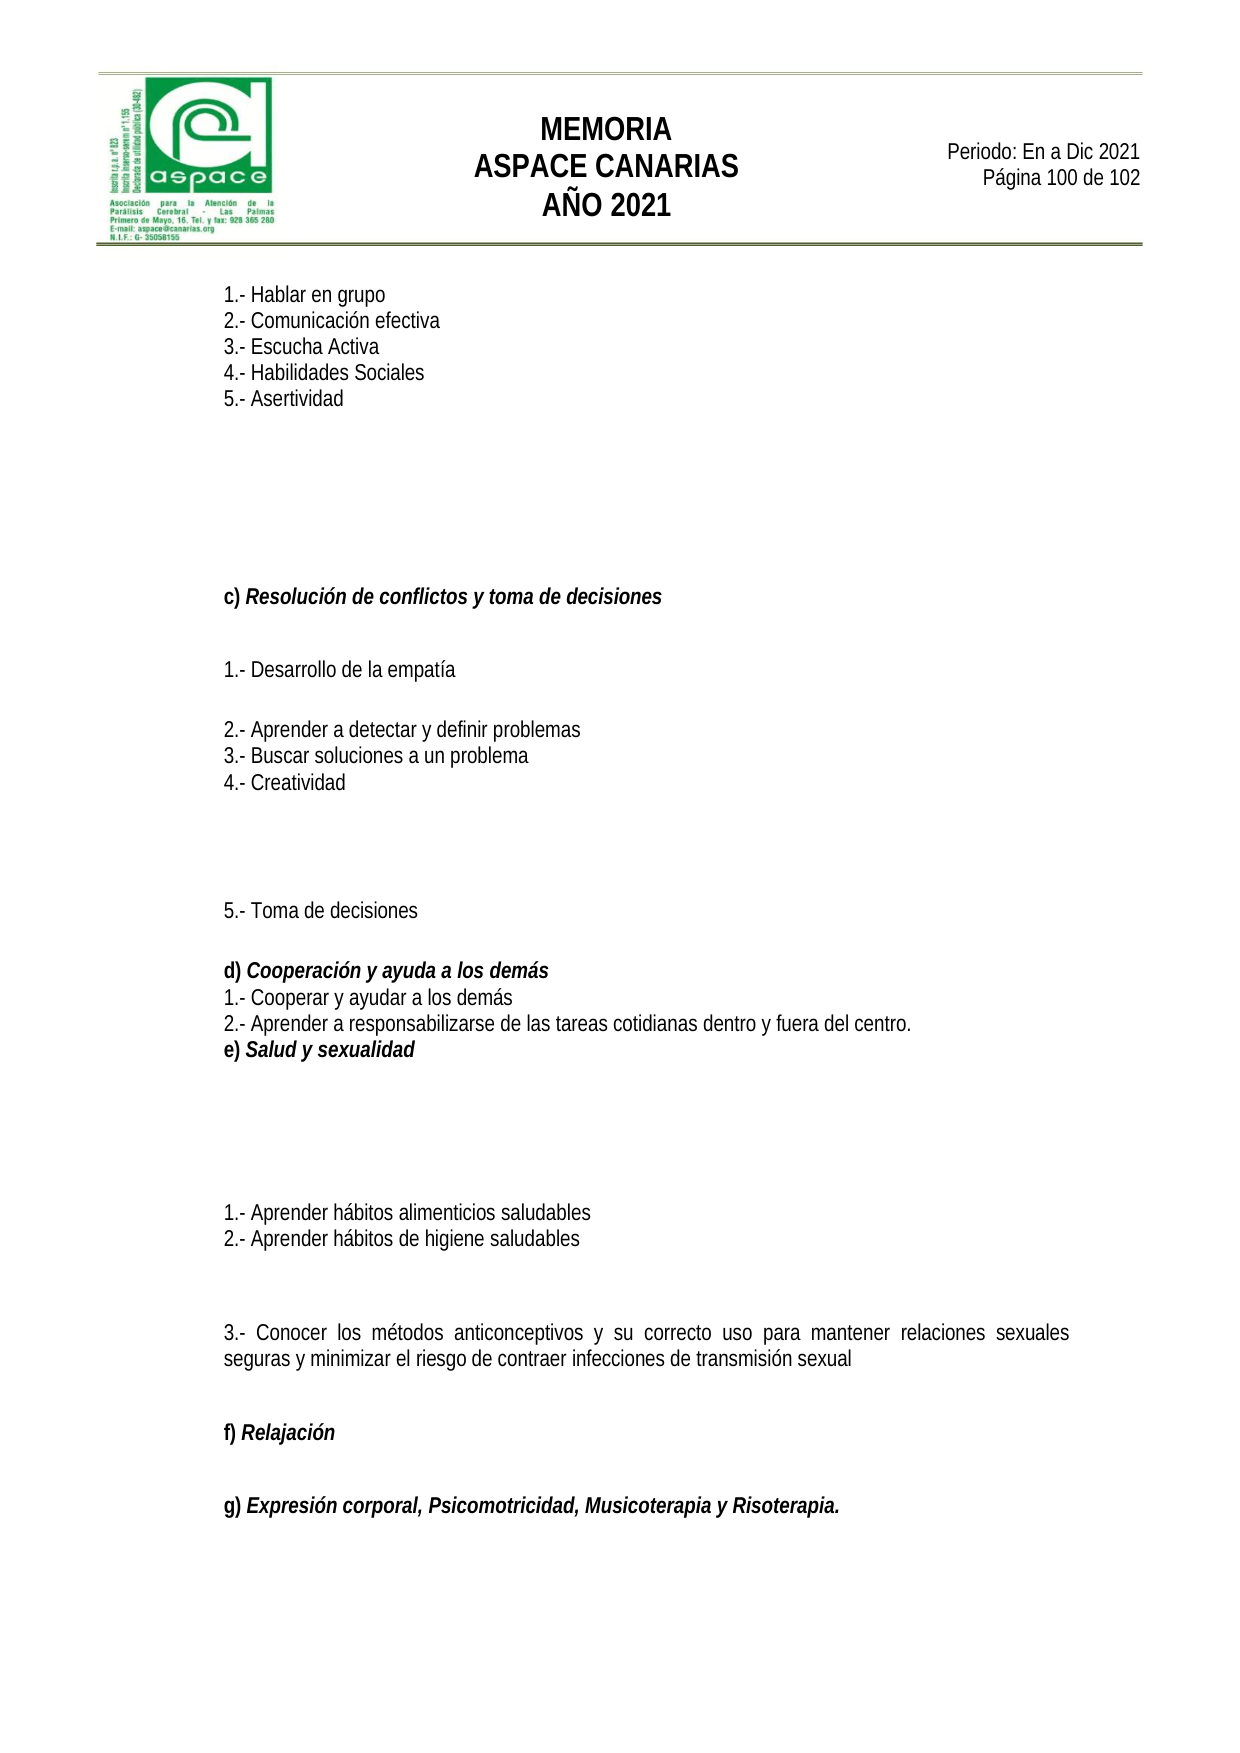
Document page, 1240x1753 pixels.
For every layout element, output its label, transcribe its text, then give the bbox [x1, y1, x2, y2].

text d) Cooperación y ayuda a los demás [223, 958, 997, 984]
text 4.- Creatividad [223, 769, 617, 795]
text 5.- Asertividad [223, 386, 456, 412]
text 1.- Desarrollo de la empatía [223, 657, 473, 683]
text 1.- Hablar en grupo [223, 282, 456, 308]
text f) Relajación [223, 1419, 352, 1446]
text 3.- Escucha Activa [223, 334, 456, 360]
text ASPACE CANARIAS [473, 147, 771, 186]
text 4.- Habilidades Sociales [223, 360, 456, 386]
text c) Resolución de conflictos y toma de decisiones [223, 583, 711, 609]
text 5.- Toma de decisiones [223, 898, 436, 924]
text g) Expresión corporal, Psicomotricidad, Musicoterapia y Risoterapia. [223, 1493, 914, 1519]
text Periodo: En a Dic 2021 [947, 139, 1157, 165]
text Página 100 de 102 [983, 165, 1157, 191]
text 3.- Buscar soluciones a un problema [223, 743, 617, 769]
text 2.- Aprender a responsabilizarse de las tareas cotidianas dentro y fuera del centro. [223, 1010, 997, 1036]
text 2.- Comunicación efectiva [223, 308, 456, 334]
text 2.- Aprender hábitos de higiene saludables [223, 1225, 630, 1251]
text 1.- Aprender hábitos alimenticios saludables [223, 1199, 630, 1225]
text AÑO 2021 [542, 186, 771, 223]
text seguras y minimizar el riesgo de contraer infecciones de transmisión sexual [223, 1346, 1181, 1372]
picture [96, 66, 1143, 259]
text 3.- Conocer los métodos anticonceptivos y su correcto uso para mantener relaciones sexuales [223, 1319, 1181, 1346]
text 2.- Aprender a detectar y definir problemas [223, 717, 617, 743]
text 1.- Cooperar y ayudar a los demás [223, 984, 997, 1010]
text MEMORIA [540, 109, 771, 147]
text e) Salud y sexualidad [223, 1036, 997, 1063]
